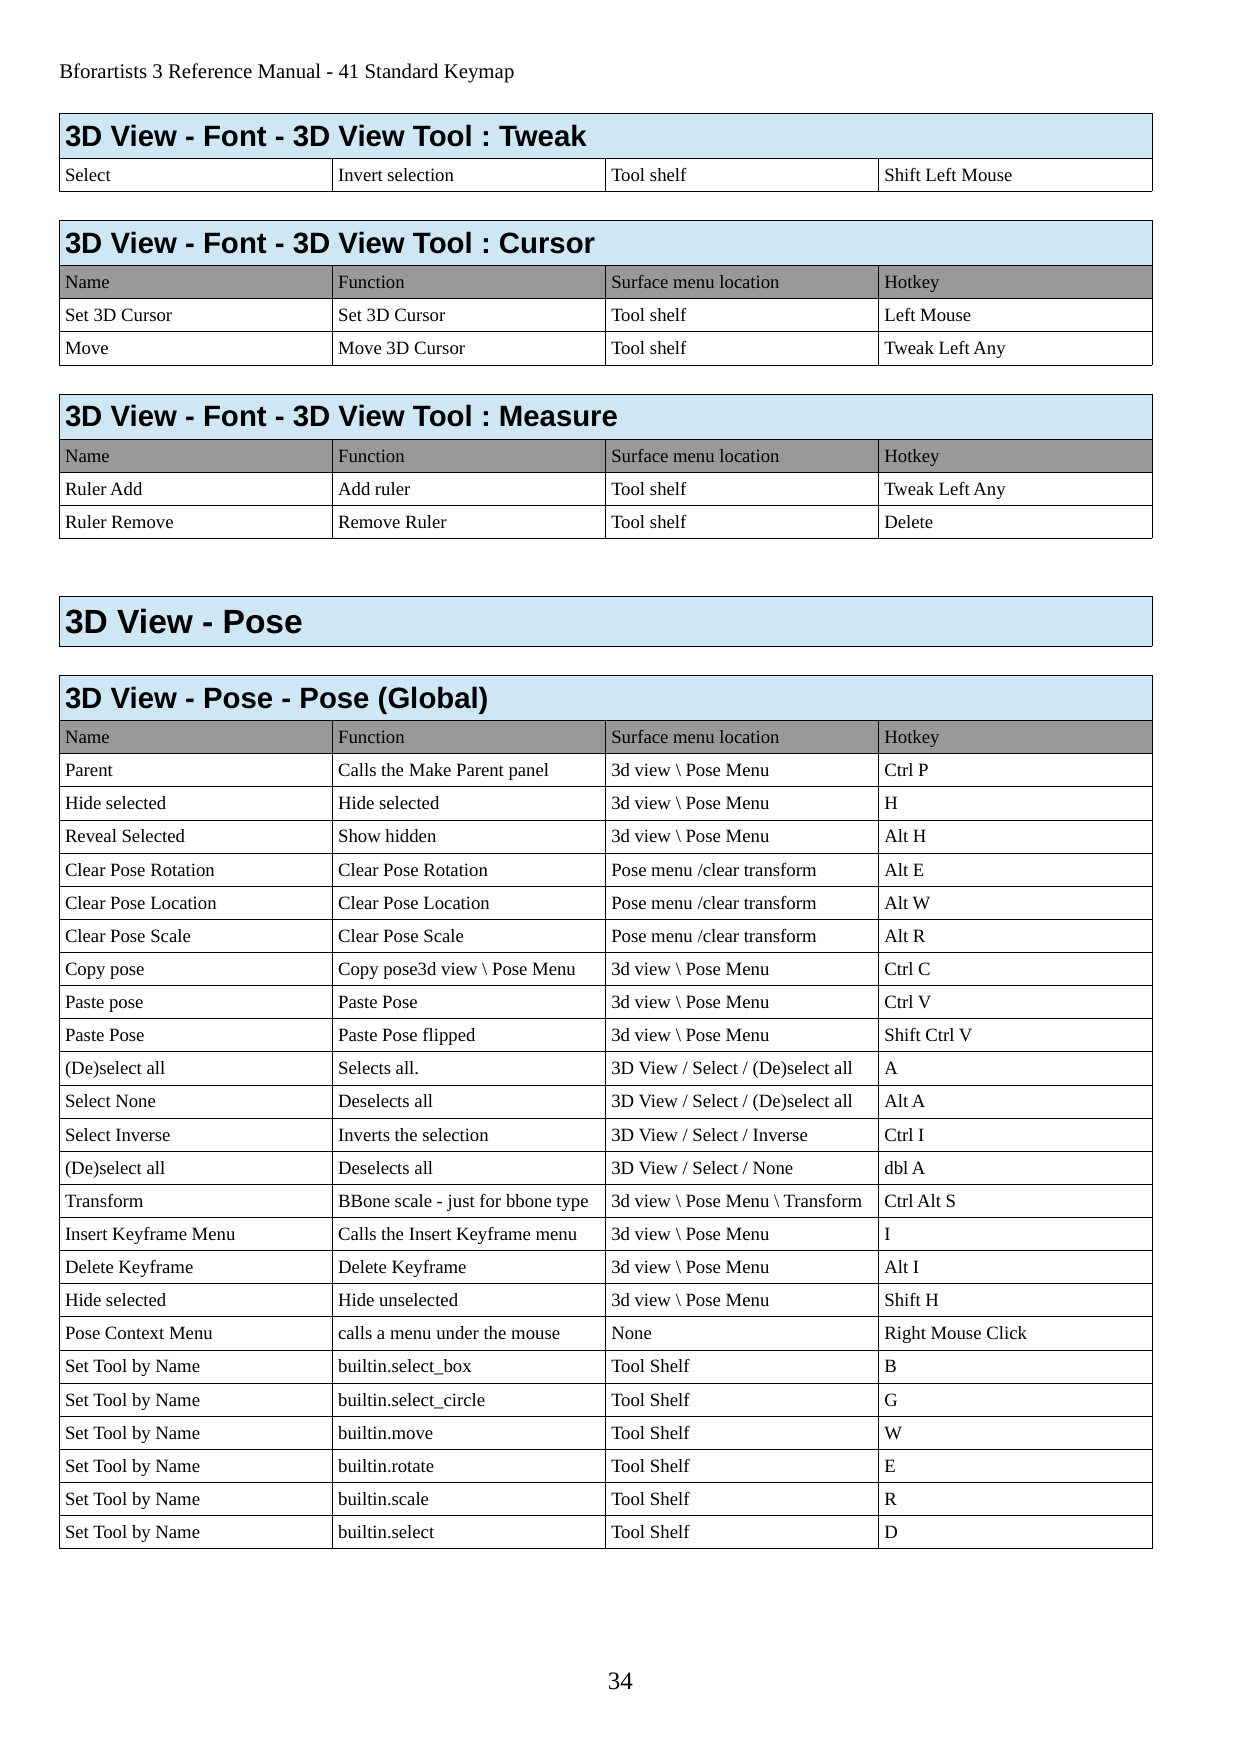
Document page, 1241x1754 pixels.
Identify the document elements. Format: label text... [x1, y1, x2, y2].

table_cell Tool Shelf [606, 1483, 878, 1515]
table_cell Surface menu location [606, 266, 878, 298]
table_cell Tweak Left Any [879, 473, 1152, 505]
table_cell Select Inverse [60, 1119, 332, 1151]
table_cell Name [60, 721, 332, 753]
table_cell dbl A [879, 1152, 1152, 1184]
table_cell Show hidden [333, 821, 605, 853]
table_cell Invert selection [333, 159, 605, 191]
table_cell Set 3D Cursor [60, 299, 332, 331]
table_cell Select None [60, 1086, 332, 1118]
table_cell Ctrl P [879, 754, 1152, 786]
table_cell Tool shelf [606, 473, 878, 505]
table_cell Shift H [879, 1284, 1152, 1316]
table_cell Set Tool by Name [60, 1483, 332, 1515]
table_cell Delete Keyframe [333, 1251, 605, 1283]
table_cell builtin.move [333, 1417, 605, 1449]
table_cell I [879, 1218, 1152, 1250]
table_cell Delete Keyframe [60, 1251, 332, 1283]
table_cell Alt I [879, 1251, 1152, 1283]
table_cell Shift Ctrl V [879, 1019, 1152, 1051]
table_cell Tool Shelf [606, 1417, 878, 1449]
table_cell Deselects all [333, 1086, 605, 1118]
table_cell Ctrl C [879, 953, 1152, 985]
table_cell Select [60, 159, 332, 191]
table_cell Surface menu location [606, 440, 878, 472]
table_cell builtin.rotate [333, 1450, 605, 1482]
table_cell Set 3D Cursor [333, 299, 605, 331]
table_cell Surface menu location [606, 721, 878, 753]
table_cell Set Tool by Name [60, 1384, 332, 1416]
table_cell 3d view \ Pose Menu [606, 821, 878, 853]
table_cell Ctrl Alt S [879, 1185, 1152, 1217]
table_cell Transform [60, 1185, 332, 1217]
table_header 3D View - Font - 3D View Tool : Cursor [60, 221, 1152, 265]
table_cell Tool Shelf [606, 1351, 878, 1383]
table_cell Hide selected [60, 1284, 332, 1316]
table_cell Insert Keyframe Menu [60, 1218, 332, 1250]
table_cell Paste Pose [333, 986, 605, 1018]
table_header 3D View - Pose [60, 597, 1152, 646]
table_cell Tool shelf [606, 299, 878, 331]
table_cell Calls the Insert Keyframe menu [333, 1218, 605, 1250]
table_cell A [879, 1052, 1152, 1084]
table_cell Ruler Remove [60, 506, 332, 538]
table_cell W [879, 1417, 1152, 1449]
table_header 3D View - Font - 3D View Tool : Measure [60, 395, 1152, 439]
table_cell 3D View / Select / None [606, 1152, 878, 1184]
table_cell Paste Pose [60, 1019, 332, 1051]
table_cell Tweak Left Any [879, 332, 1152, 364]
table_cell Clear Pose Rotation [60, 854, 332, 886]
table_cell B [879, 1351, 1152, 1383]
table_cell 3d view \ Pose Menu [606, 1218, 878, 1250]
table_cell Parent [60, 754, 332, 786]
table_cell Ruler Add [60, 473, 332, 505]
table_cell Function [333, 721, 605, 753]
table_cell builtin.select_box [333, 1351, 605, 1383]
table_cell Name [60, 440, 332, 472]
table_cell Hotkey [879, 266, 1152, 298]
table_cell Alt E [879, 854, 1152, 886]
table_cell Clear Pose Location [333, 887, 605, 919]
table_cell Reveal Selected [60, 821, 332, 853]
table_cell Left Mouse [879, 299, 1152, 331]
table_cell Paste Pose flipped [333, 1019, 605, 1051]
table_cell G [879, 1384, 1152, 1416]
table_cell 3d view \ Pose Menu [606, 1284, 878, 1316]
table_cell Deselects all [333, 1152, 605, 1184]
table_cell R [879, 1483, 1152, 1515]
table_cell Right Mouse Click [879, 1317, 1152, 1349]
table_cell builtin.select_circle [333, 1384, 605, 1416]
table_cell Pose Context Menu [60, 1317, 332, 1349]
table_cell Inverts the selection [333, 1119, 605, 1151]
table_cell Move 3D Cursor [333, 332, 605, 364]
table_header 3D View - Pose - Pose (Global) [60, 676, 1152, 720]
table_cell E [879, 1450, 1152, 1482]
table_cell 3D View / Select / (De)select all [606, 1086, 878, 1118]
table_cell Hotkey [879, 440, 1152, 472]
table_cell Name [60, 266, 332, 298]
table_cell (De)select all [60, 1052, 332, 1084]
table_cell Copy pose3d view \ Pose Menu [333, 953, 605, 985]
table_cell BBone scale - just for bbone type [333, 1185, 605, 1217]
table_cell Tool shelf [606, 159, 878, 191]
table_cell 3d view \ Pose Menu [606, 953, 878, 985]
table_cell Pose menu /clear transform [606, 854, 878, 886]
table_cell Alt R [879, 920, 1152, 952]
table_cell D [879, 1516, 1152, 1548]
table_cell 3d view \ Pose Menu [606, 754, 878, 786]
table_cell H [879, 787, 1152, 819]
table_cell 3d view \ Pose Menu [606, 1251, 878, 1283]
table_cell Ctrl V [879, 986, 1152, 1018]
table_cell Function [333, 440, 605, 472]
table_cell Tool shelf [606, 506, 878, 538]
table_cell Ctrl I [879, 1119, 1152, 1151]
table_cell builtin.scale [333, 1483, 605, 1515]
table_cell calls a menu under the mouse [333, 1317, 605, 1349]
table_cell Function [333, 266, 605, 298]
table_cell (De)select all [60, 1152, 332, 1184]
table_cell Hide selected [60, 787, 332, 819]
table_cell Paste pose [60, 986, 332, 1018]
table_cell Tool shelf [606, 332, 878, 364]
table_cell Alt W [879, 887, 1152, 919]
table_cell Pose menu /clear transform [606, 887, 878, 919]
table_cell Clear Pose Scale [60, 920, 332, 952]
table_cell 3d view \ Pose Menu [606, 1019, 878, 1051]
table_cell Remove Ruler [333, 506, 605, 538]
table_cell Hide selected [333, 787, 605, 819]
table_cell Move [60, 332, 332, 364]
table_cell Hide unselected [333, 1284, 605, 1316]
table_cell Delete [879, 506, 1152, 538]
table_cell Set Tool by Name [60, 1351, 332, 1383]
table_cell 3D View / Select / Inverse [606, 1119, 878, 1151]
table_cell Copy pose [60, 953, 332, 985]
table_cell Alt A [879, 1086, 1152, 1118]
table_cell Alt H [879, 821, 1152, 853]
table_cell Add ruler [333, 473, 605, 505]
table_cell Calls the Make Parent panel [333, 754, 605, 786]
table_cell 3D View / Select / (De)select all [606, 1052, 878, 1084]
table_cell Hotkey [879, 721, 1152, 753]
table_cell Set Tool by Name [60, 1516, 332, 1548]
table_cell builtin.select [333, 1516, 605, 1548]
table_cell Set Tool by Name [60, 1450, 332, 1482]
table_cell Tool Shelf [606, 1384, 878, 1416]
table_cell Clear Pose Scale [333, 920, 605, 952]
table_cell Clear Pose Rotation [333, 854, 605, 886]
table_cell Pose menu /clear transform [606, 920, 878, 952]
table_header 3D View - Font - 3D View Tool : Tweak [60, 114, 1152, 158]
table_cell Selects all. [333, 1052, 605, 1084]
table_cell Shift Left Mouse [879, 159, 1152, 191]
table_cell 3d view \ Pose Menu \ Transform [606, 1185, 878, 1217]
table_cell None [606, 1317, 878, 1349]
table_cell 3d view \ Pose Menu [606, 787, 878, 819]
table_cell 3d view \ Pose Menu [606, 986, 878, 1018]
table_cell Tool Shelf [606, 1450, 878, 1482]
table_cell Clear Pose Location [60, 887, 332, 919]
table_cell Set Tool by Name [60, 1417, 332, 1449]
table_cell Tool Shelf [606, 1516, 878, 1548]
